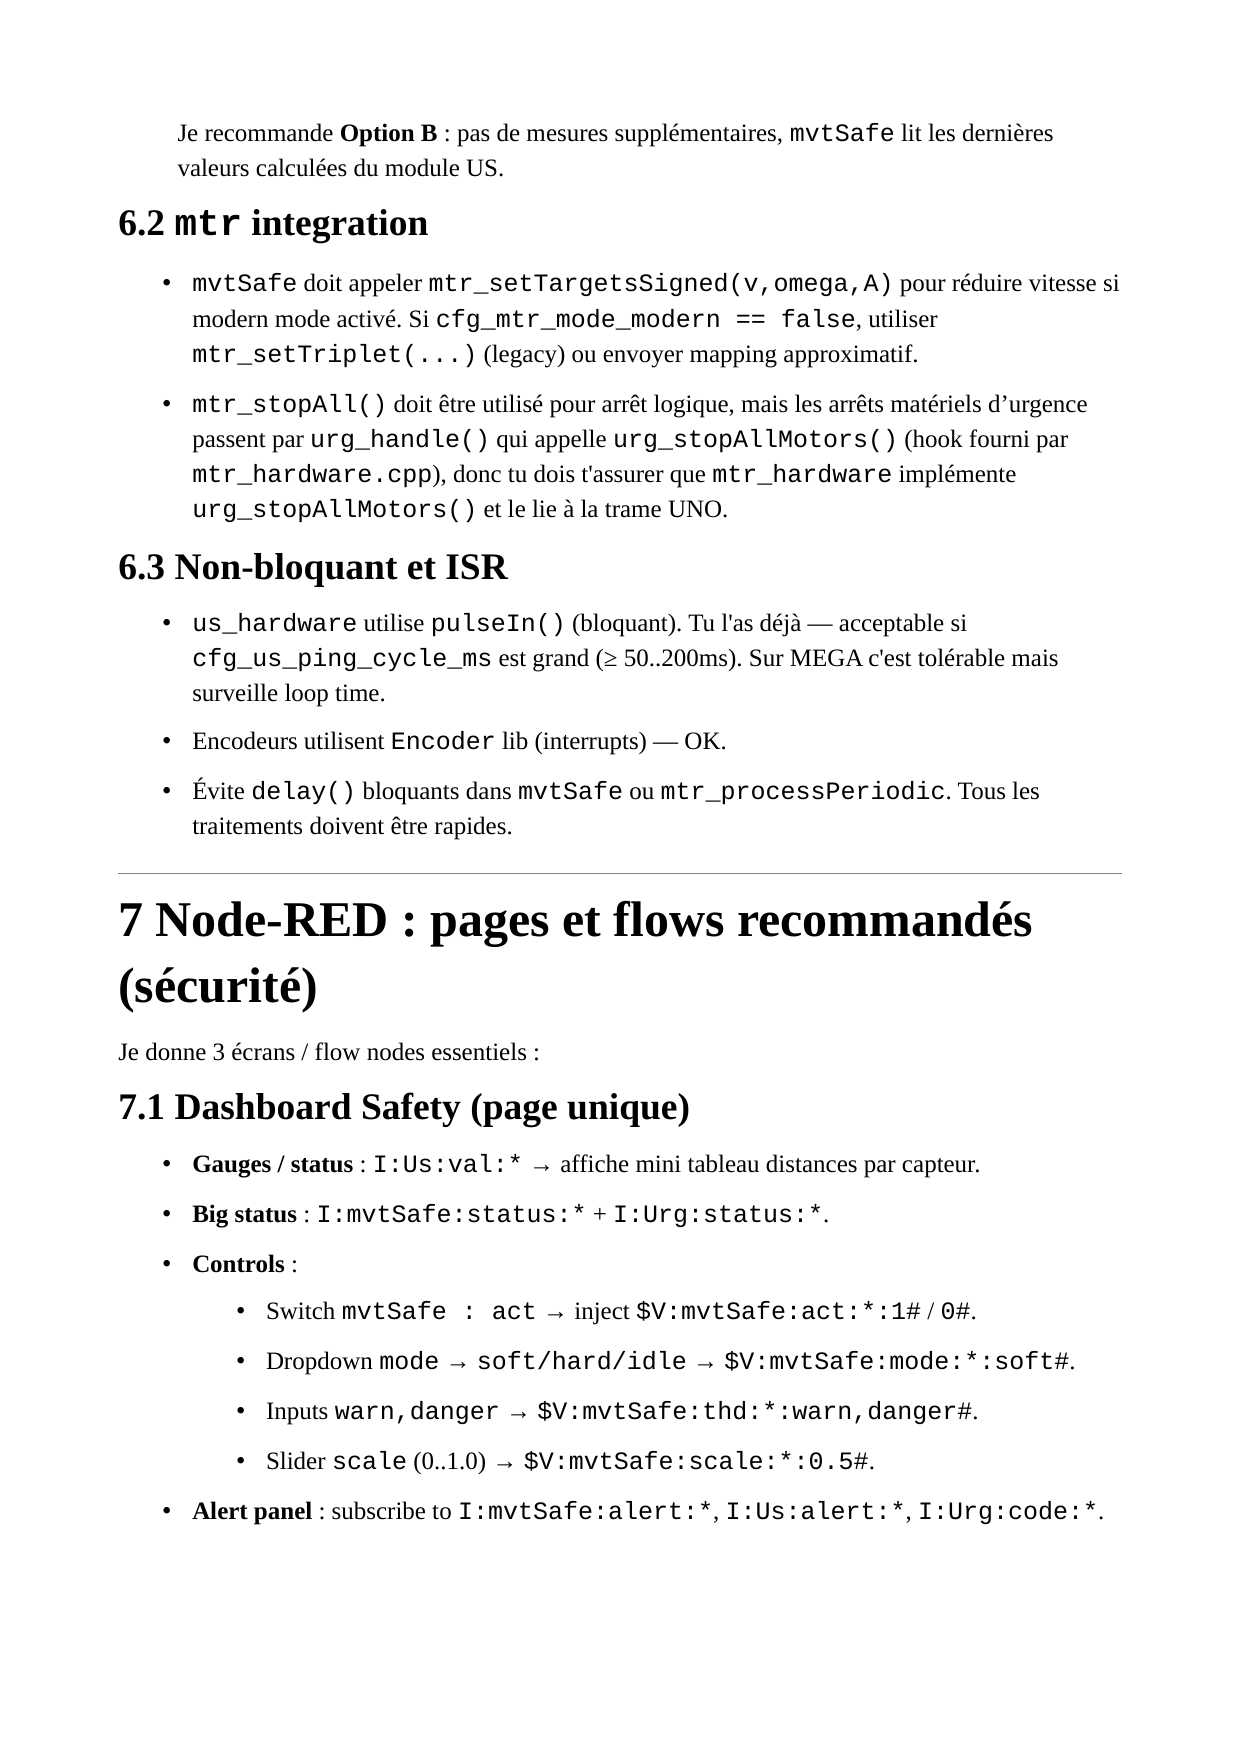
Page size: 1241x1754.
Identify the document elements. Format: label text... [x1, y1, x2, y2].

list mvtSafe doit appeler mtr_setTargetsSigned(v,omega,A) pour réduire vitesse si modern mode activé. Si cfg_mtr_mode_modern == false, utiliser mtr_setTriplet(...) (legacy) ou envoyer mapping approximatif. [162, 268, 1122, 369]
list Controls : [162, 1249, 1122, 1277]
list Alert panel : subscribe to I:mvtSafe:alert:*, I:Us:alert:*, I:Urg:code:*. [162, 1496, 1122, 1527]
list mtr_stopAll() doit être utilisé pour arrêt logique, mais les arrêts matériels d’urgence passent par urg_handle() qui appelle urg_stopAllMotors() (hook fourni par mtr_hardware.cpp), donc tu dois t'assurer que mtr_hardware implémente urg_stopAllMotors() et le lie à la trame UNO. [162, 389, 1122, 525]
subtitle 6.3 Non-bloquant et ISR [118, 544, 1122, 587]
text Je donne 3 écrans / flow nodes essentiels : [118, 1037, 1122, 1066]
subtitle 7.1 Dashboard Safety (page unique) [118, 1084, 1122, 1128]
list Slider scale (0..1.0) → $V:mvtSafe:scale:*:0.5#. [236, 1446, 1122, 1477]
list Switch mvtSafe : act → inject $V:mvtSafe:act:*:1# / 0#. [236, 1296, 1122, 1327]
text Je recommande Option B : pas de mesures supplémentaires, mvtSafe lit les dernières valeurs calculées du module US. [177, 118, 1063, 182]
list Big status : I:mvtSafe:status:* + I:Urg:status:*. [162, 1199, 1122, 1229]
list Encodeurs utilisent Encoder lib (interrupts) — OK. [162, 726, 1122, 757]
list Inputs warn,danger → $V:mvtSafe:thd:*:warn,danger#. [236, 1396, 1122, 1427]
list Dropdown mode → soft/hard/idle → $V:mvtSafe:mode:*:soft#. [236, 1346, 1122, 1377]
list us_hardware utilise pulseIn() (bloquant). Tu l'as déjà — acceptable si cfg_us_ping_cycle_ms est grand (≥ 50..200ms). Sur MEGA c'est tolérable mais surveille loop time. [162, 608, 1122, 707]
list Évite delay() bloquants dans mvtSafe ou mtr_processPeriodic. Tous les traitements doivent être rapides. [162, 776, 1122, 840]
subtitle 7 Node-RED : pages et flows recommandés (sécurité) [118, 890, 1122, 1014]
list Gauges / status : I:Us:val:* → affiche mini tableau distances par capteur. [162, 1149, 1122, 1179]
subtitle 6.2 mtr integration [118, 201, 1122, 247]
